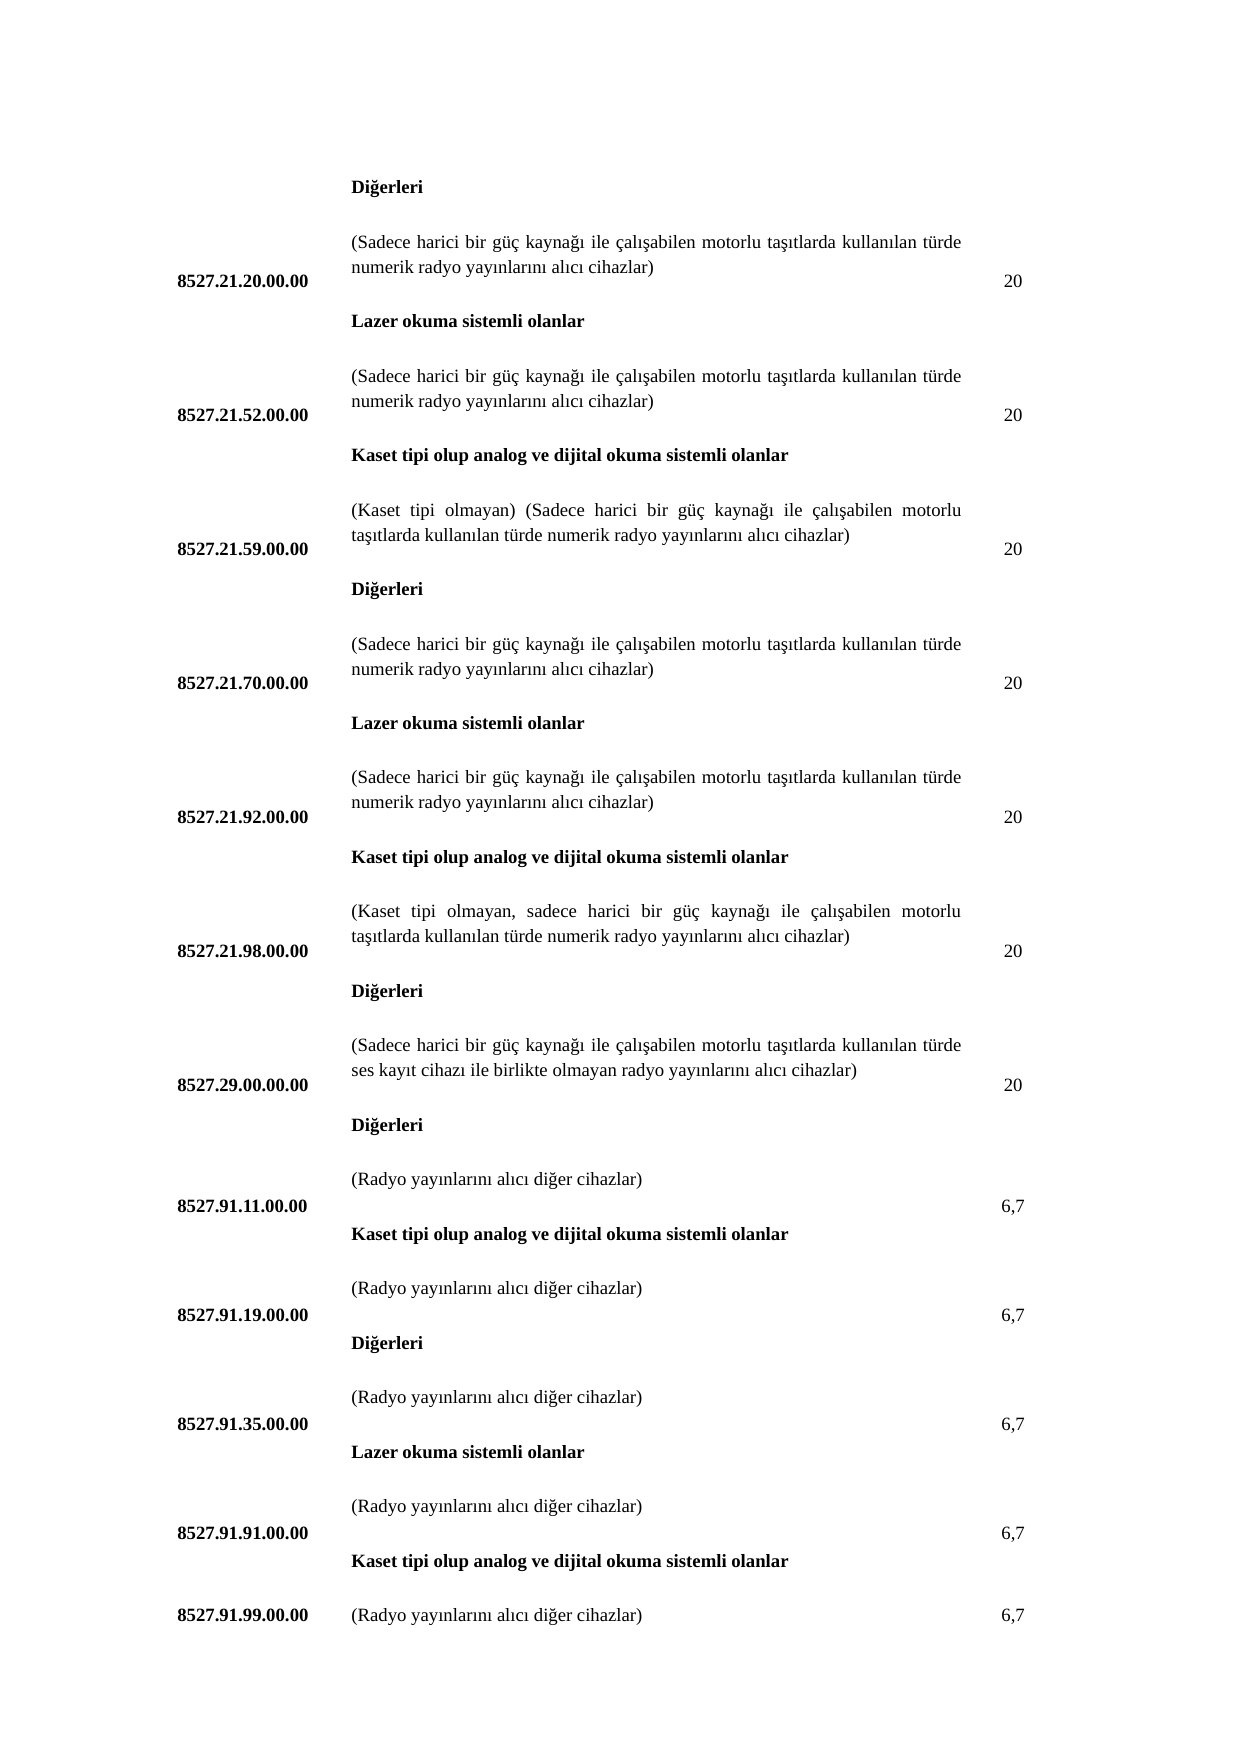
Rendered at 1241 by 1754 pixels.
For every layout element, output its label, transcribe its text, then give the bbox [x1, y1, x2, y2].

table_cell (Radyo yayınlarını alıcı diğer cihazlar) Lazer okuma sistemli olanlar [351, 1383, 962, 1492]
table_cell 20 [963, 227, 1063, 361]
table_cell (Radyo yayınlarını alıcı diğer cihazlar) Kaset tipi olup analog ve dijital okuma sistemli olanlar [351, 1165, 962, 1274]
table_cell 20 [963, 1031, 1063, 1165]
table_cell [177, 118, 351, 227]
table_cell 6,7 [963, 1601, 1063, 1626]
table_cell 8527.91.19.00.00 [177, 1274, 351, 1383]
table_cell 8527.21.59.00.00 [177, 495, 351, 629]
table_cell 20 [963, 763, 1063, 897]
table_cell 6,7 [963, 1383, 1063, 1492]
table_cell [963, 118, 1063, 227]
table_cell 8527.29.00.00.00 [177, 1031, 351, 1165]
table_cell Diğerleri [351, 118, 962, 227]
table_cell (Radyo yayınlarını alıcı diğer cihazlar) Diğerleri [351, 1274, 962, 1383]
table_cell 8527.91.11.00.00 [177, 1165, 351, 1274]
table_cell (Sadece harici bir güç kaynağı ile çalışabilen motorlu taşıtlarda kullanılan türde numerik radyo yayınlarını alıcı cihazlar) Lazer okuma sistemli olanlar [351, 629, 962, 763]
table_cell 20 [963, 495, 1063, 629]
table_cell (Kaset tipi olmayan, sadece harici bir güç kaynağı ile çalışabilen motorlu taşıtlarda kullanılan türde numerik radyo yayınlarını alıcı cihazlar) Diğerleri [351, 897, 962, 1031]
table_cell (Sadece harici bir güç kaynağı ile çalışabilen motorlu taşıtlarda kullanılan türde numerik radyo yayınlarını alıcı cihazlar) Lazer okuma sistemli olanlar [351, 227, 962, 361]
table_cell 20 [963, 361, 1063, 495]
table_cell 8527.21.20.00.00 [177, 227, 351, 361]
table_cell 20 [963, 897, 1063, 1031]
table_cell (Sadece harici bir güç kaynağı ile çalışabilen motorlu taşıtlarda kullanılan türde numerik radyo yayınlarını alıcı cihazlar) Kaset tipi olup analog ve dijital okuma sistemli olanlar [351, 361, 962, 495]
table_cell 8527.21.92.00.00 [177, 763, 351, 897]
table_cell 8527.21.52.00.00 [177, 361, 351, 495]
table_cell (Radyo yayınlarını alıcı diğer cihazlar) Kaset tipi olup analog ve dijital okuma sistemli olanlar [351, 1492, 962, 1601]
table_cell (Sadece harici bir güç kaynağı ile çalışabilen motorlu taşıtlarda kullanılan türde ses kayıt cihazı ile birlikte olmayan radyo yayınlarını alıcı cihazlar) Diğerleri [351, 1031, 962, 1165]
table_cell (Radyo yayınlarını alıcı diğer cihazlar) [351, 1601, 962, 1626]
table_cell 6,7 [963, 1274, 1063, 1383]
table_cell 20 [963, 629, 1063, 763]
table_cell 8527.91.99.00.00 [177, 1601, 351, 1626]
table_cell 8527.91.35.00.00 [177, 1383, 351, 1492]
table_cell (Sadece harici bir güç kaynağı ile çalışabilen motorlu taşıtlarda kullanılan türde numerik radyo yayınlarını alıcı cihazlar) Kaset tipi olup analog ve dijital okuma sistemli olanlar [351, 763, 962, 897]
table_cell 8527.91.91.00.00 [177, 1492, 351, 1601]
table_cell 8527.21.70.00.00 [177, 629, 351, 763]
table_cell (Kaset tipi olmayan) (Sadece harici bir güç kaynağı ile çalışabilen motorlu taşıtlarda kullanılan türde numerik radyo yayınlarını alıcı cihazlar) Diğerleri [351, 495, 962, 629]
table_cell 6,7 [963, 1492, 1063, 1601]
table_cell 6,7 [963, 1165, 1063, 1274]
table_cell 8527.21.98.00.00 [177, 897, 351, 1031]
